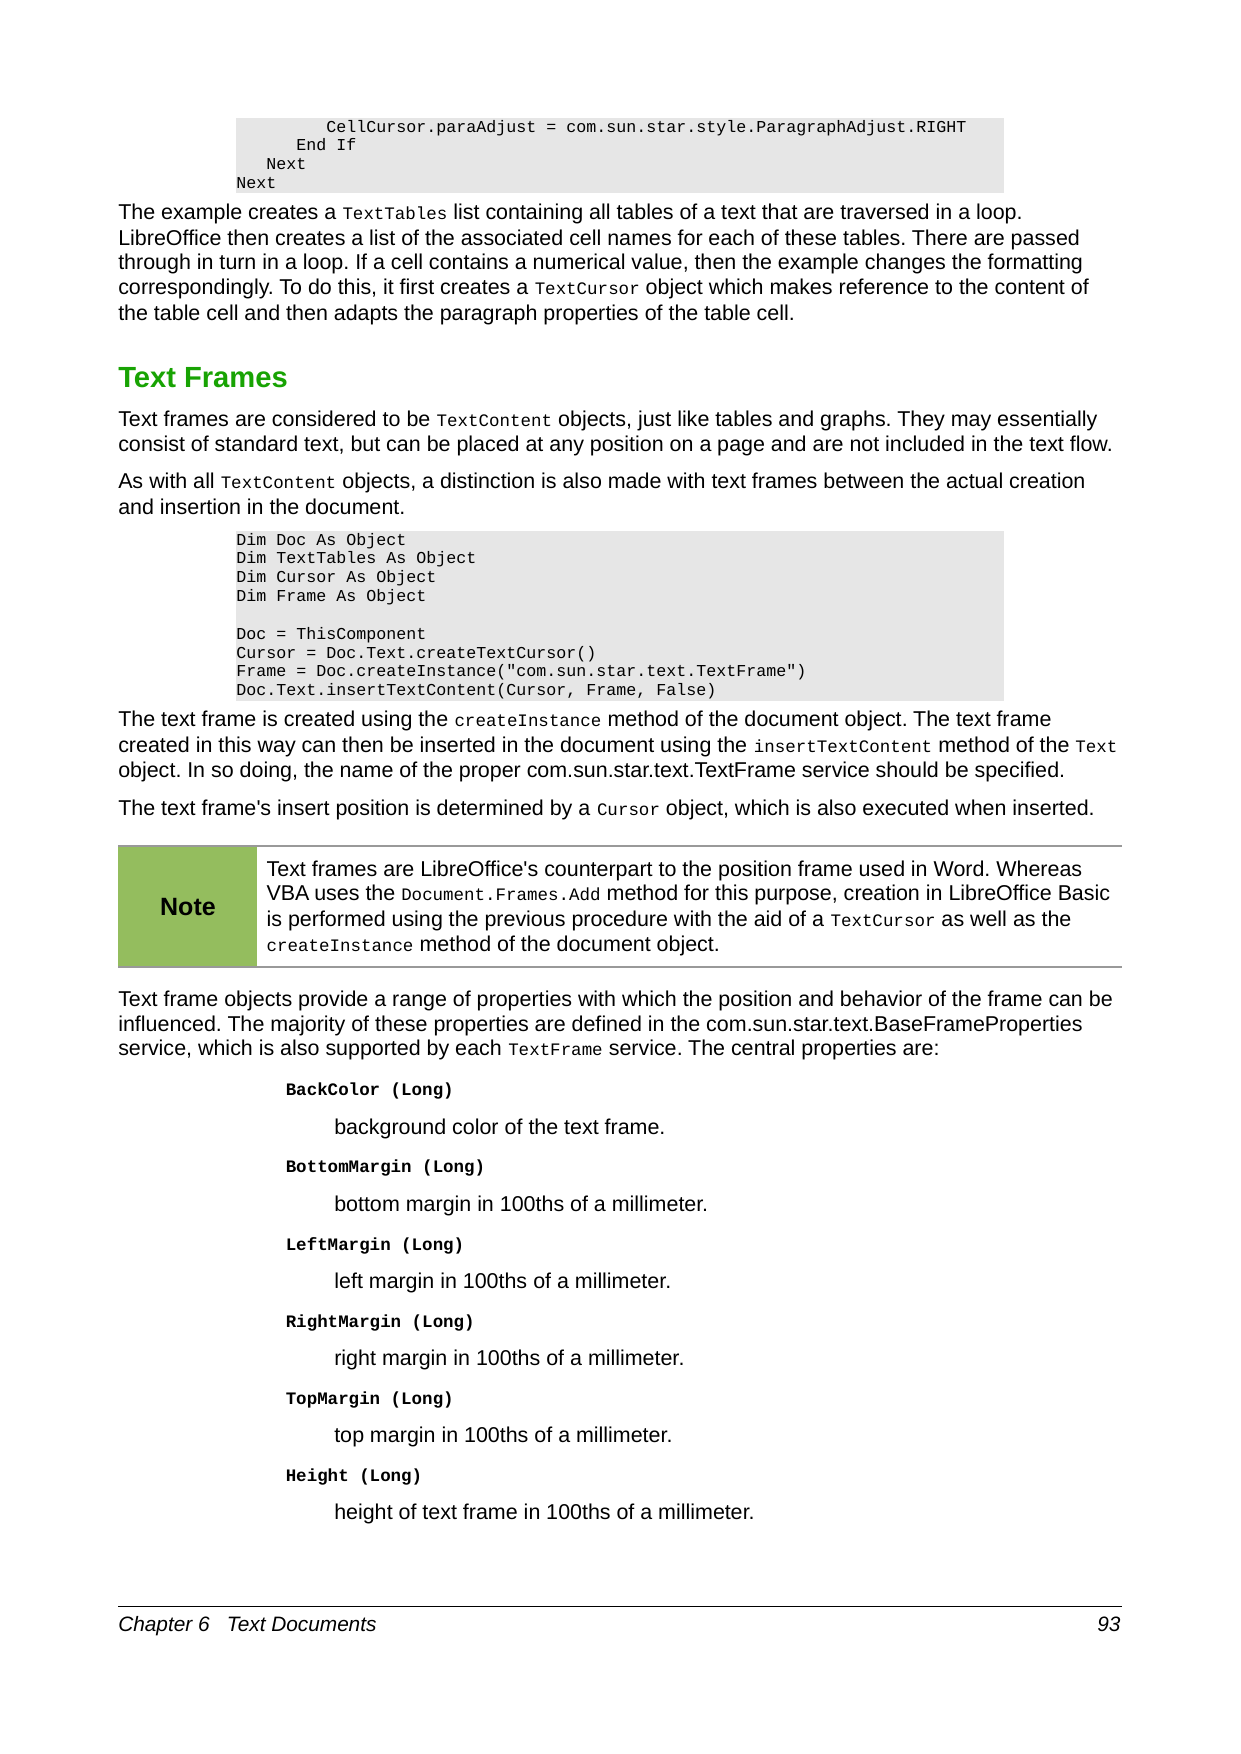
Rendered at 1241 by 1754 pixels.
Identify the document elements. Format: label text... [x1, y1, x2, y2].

text The example creates a TextTables list containing all tables of a text that are traversed in a loop. LibreOffice then creates a list of the associated cell names for each of these tables. There are passed through in turn in a loop. If a cell contains a numerical value, then the example changes the formatting correspondingly. To do this, it first creates a TextCursor object which makes reference to the content of the table cell and then adapts the paragraph properties of the table cell. [118, 199, 1122, 324]
text CellCursor.paraAdjust = com.sun.star.style.ParagraphAdjust.RIGHT End If Next Next [236, 118, 1004, 193]
list TopMargin (Long) [280, 1382, 1122, 1410]
list BackColor (Long) [280, 1073, 1122, 1102]
text Text frames are considered to be TextContent objects, just like tables and graphs. They may essentially consist of standard text, but can be placed at any position on a page and are not included in the text flow. [118, 406, 1122, 456]
text Text frame objects provide a range of properties with which the position and behavior of the frame can be influenced. The majority of these properties are defined in the com.sun.star.text.BaseFrameProperties service, which is also supported by each TextFrame service. The central properties are: [118, 986, 1122, 1061]
list bottom margin in 100ths of a millimeter. [328, 1191, 1122, 1216]
text The text frame is created using the createInstance method of the document object. The text frame created in this way can then be inserted in the document using the insertTextContent method of the Text object. In so doing, the name of the proper com.sun.star.text.TextFrame service should be specified. [118, 707, 1122, 782]
list left margin in 100ths of a millimeter. [328, 1268, 1122, 1293]
list Height (Long) [280, 1459, 1122, 1487]
text As with all TextContent objects, a distinction is also made with text frames between the actual creation and insertion in the document. [118, 468, 1122, 518]
list right margin in 100ths of a millimeter. [328, 1345, 1122, 1370]
list BottomMargin (Long) [280, 1151, 1122, 1179]
table_header Note [118, 847, 257, 966]
list background color of the text frame. [328, 1114, 1122, 1138]
subtitle Text Frames [118, 360, 1122, 393]
list top margin in 100ths of a millimeter. [328, 1422, 1122, 1447]
list RightMargin (Long) [280, 1305, 1122, 1333]
table_header Text frames are LibreOffice's counterpart to the position frame used in Word. Whereas VBA uses the Document.Frames.Add method for this purpose, creation in LibreOffice Basic is performed using the previous procedure with the aid of a TextCursor as well as the createInstance method of the document object. [258, 847, 1122, 966]
text The text frame's insert position is determined by a Cursor object, which is also executed when inserted. [118, 795, 1122, 820]
text Dim Doc As Object Dim TextTables As Object Dim Cursor As Object Dim Frame As Object Doc = ThisComponent Cursor = Doc.Text.createTextCursor() Frame = Doc.createInstance("com.sun.star.text.TextFrame") Doc.Text.insertTextContent(Cursor, Frame, False) [236, 531, 1004, 701]
list height of text frame in 100ths of a millimeter. [328, 1499, 1122, 1524]
list LeftMargin (Long) [280, 1228, 1122, 1256]
